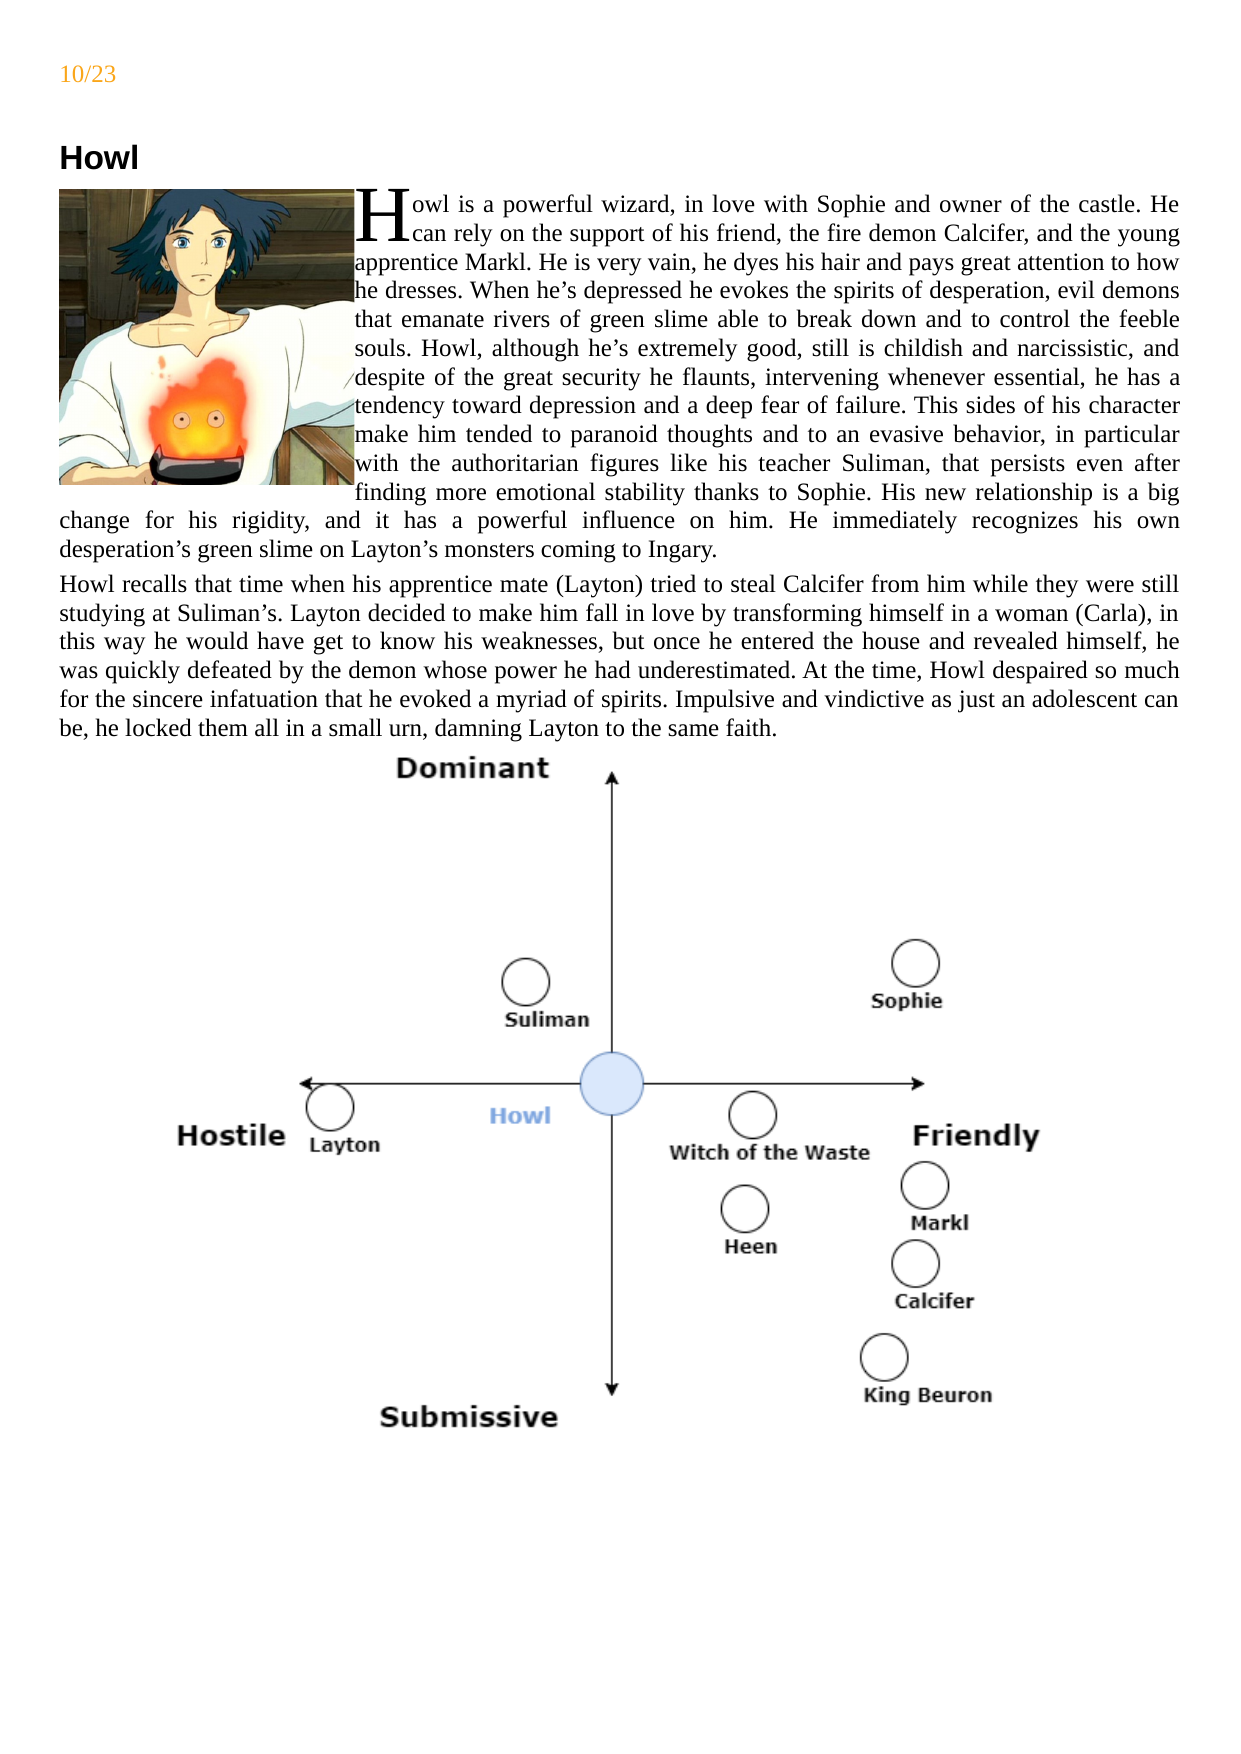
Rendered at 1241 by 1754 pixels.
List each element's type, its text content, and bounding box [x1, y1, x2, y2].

picture [59, 189, 355, 485]
picture [173, 747, 1067, 1432]
text Howl recalls that time when his apprentice mate (Layton) tried to steal Calcifer from him while they were still studying at Suliman’s. Layton decided to make him fall in love by transforming himself in a woman (Carla), in this way he would have get to know his weaknesses, but once he entered the house and revealed himself, he was quickly defeated by the demon whose power he had underestimated. At the time, Howl despaired so much for the sincere infatuation that he evoked a myriad of spirits. Impulsive and vindictive as just an adolescent can be, he locked them all in a small urn, damning Layton to the same faith. [59, 569, 1181, 741]
subtitle Howl [59, 138, 1181, 177]
text Howl is a powerful wizard, in love with Sophie and owner of the castle. He can rely on the support of his friend, the fire demon Calcifer, and the young apprentice Markl. He is very vain, he dyes his hair and pays great attention to how he dresses. When he’s depressed he evokes the spirits of desperation, evil demons that emanate rivers of green slime able to break down and to control the feeble souls. Howl, although he’s extremely good, still is childish and narcissistic, and despite of the great security he flaunts, intervening whenever essential, he has a tendency toward depression and a deep fear of failure. This sides of his character make him tended to paranoid thoughts and to an evasive behavior, in particular with the authoritarian figures like his teacher Suliman, that persists even after finding more emotional stability thanks to Sophie. His new relationship is a big change for his rigidity, and it has a powerful influence on him. He immediately recognizes his own desperation’s green slime on Layton’s monsters coming to Ingary. [59, 189, 1181, 563]
